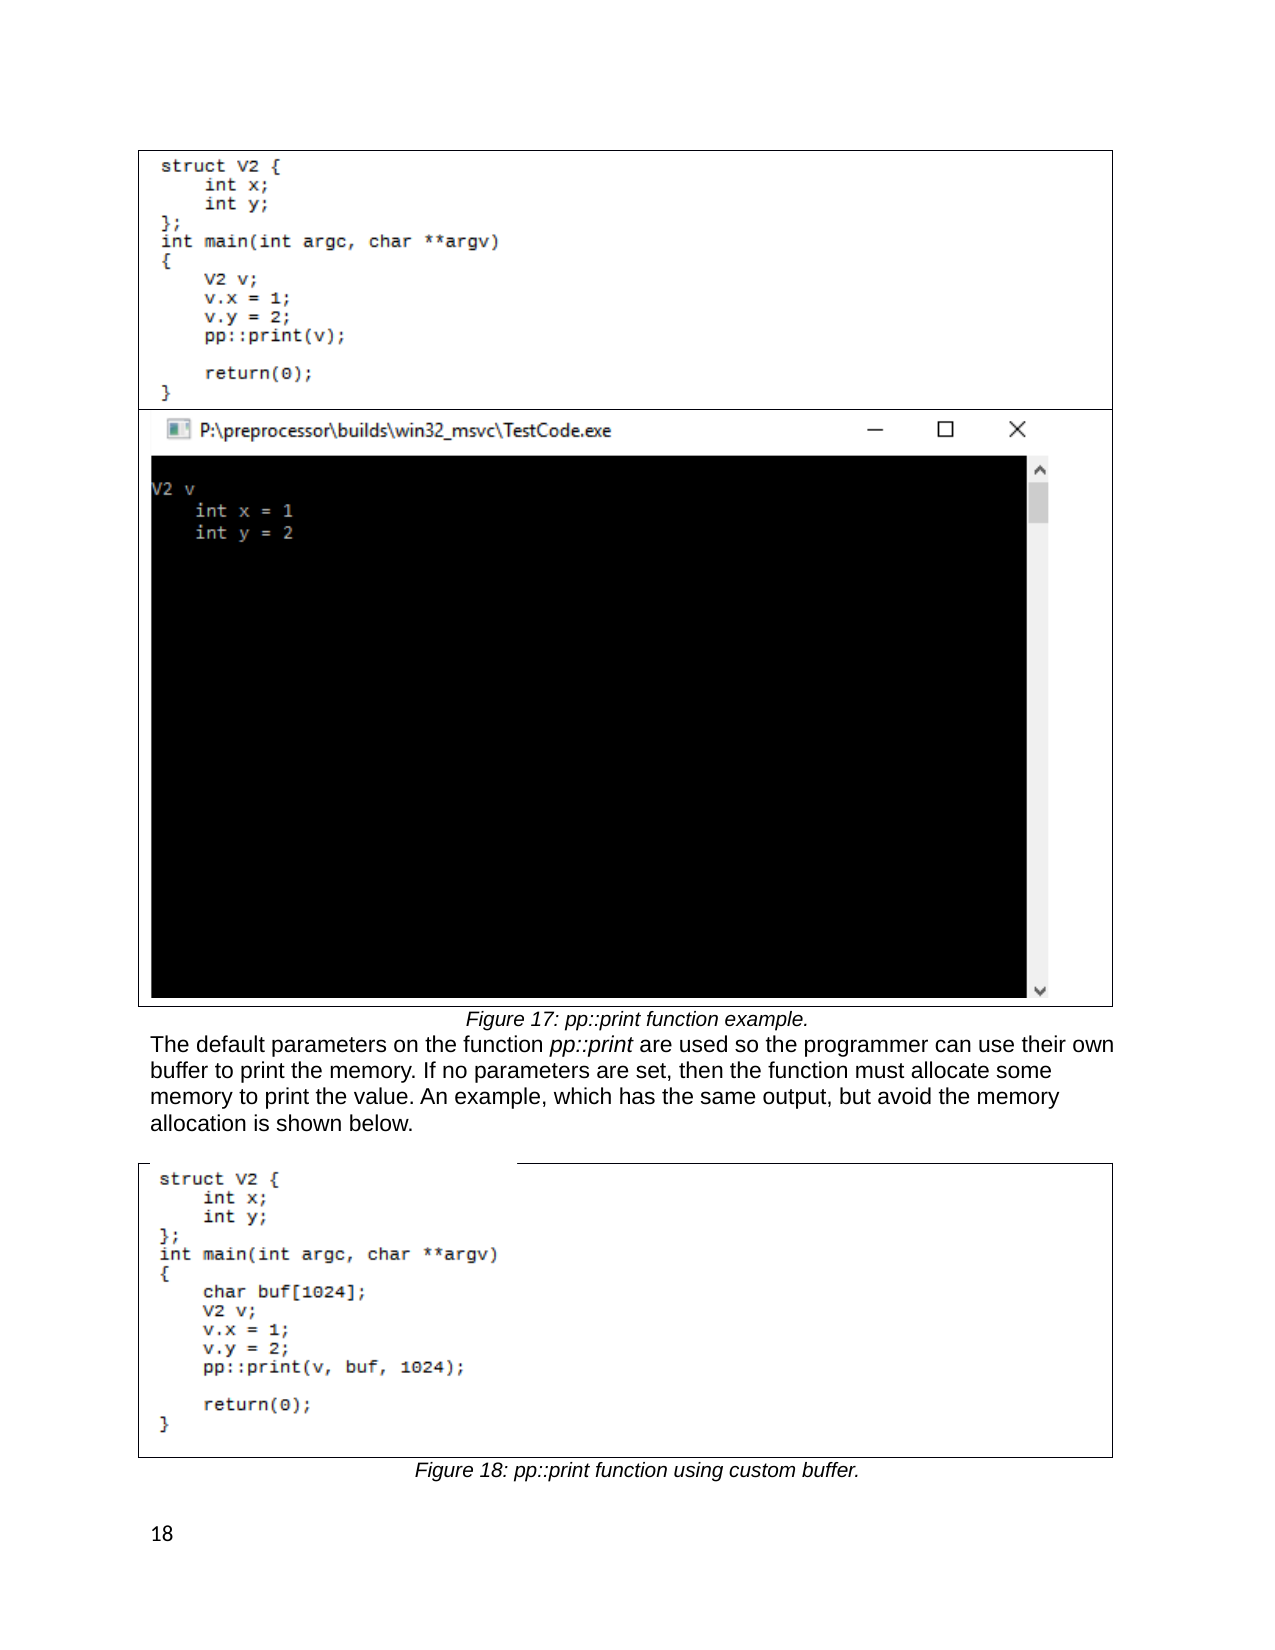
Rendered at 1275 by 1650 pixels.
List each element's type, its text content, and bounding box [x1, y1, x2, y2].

text Figure 17: pp::print function example. [150, 1007, 1125, 1031]
table_cell [139, 410, 1112, 1006]
table_header [516, 151, 1112, 409]
picture [150, 1163, 518, 1445]
table_header [139, 1164, 1112, 1457]
picture [150, 410, 1049, 998]
text Figure 18: pp::print function using custom buffer. [150, 1458, 1125, 1482]
text The default parameters on the function pp::print are used so the programmer can use their own buffer to print the memory. If no parameters are set, then the function must allocate some memory to print the value. An example, which has the same output, but avoid the memory allocation is shown below. [150, 1031, 1125, 1136]
table_header [139, 151, 150, 409]
picture [150, 151, 516, 409]
